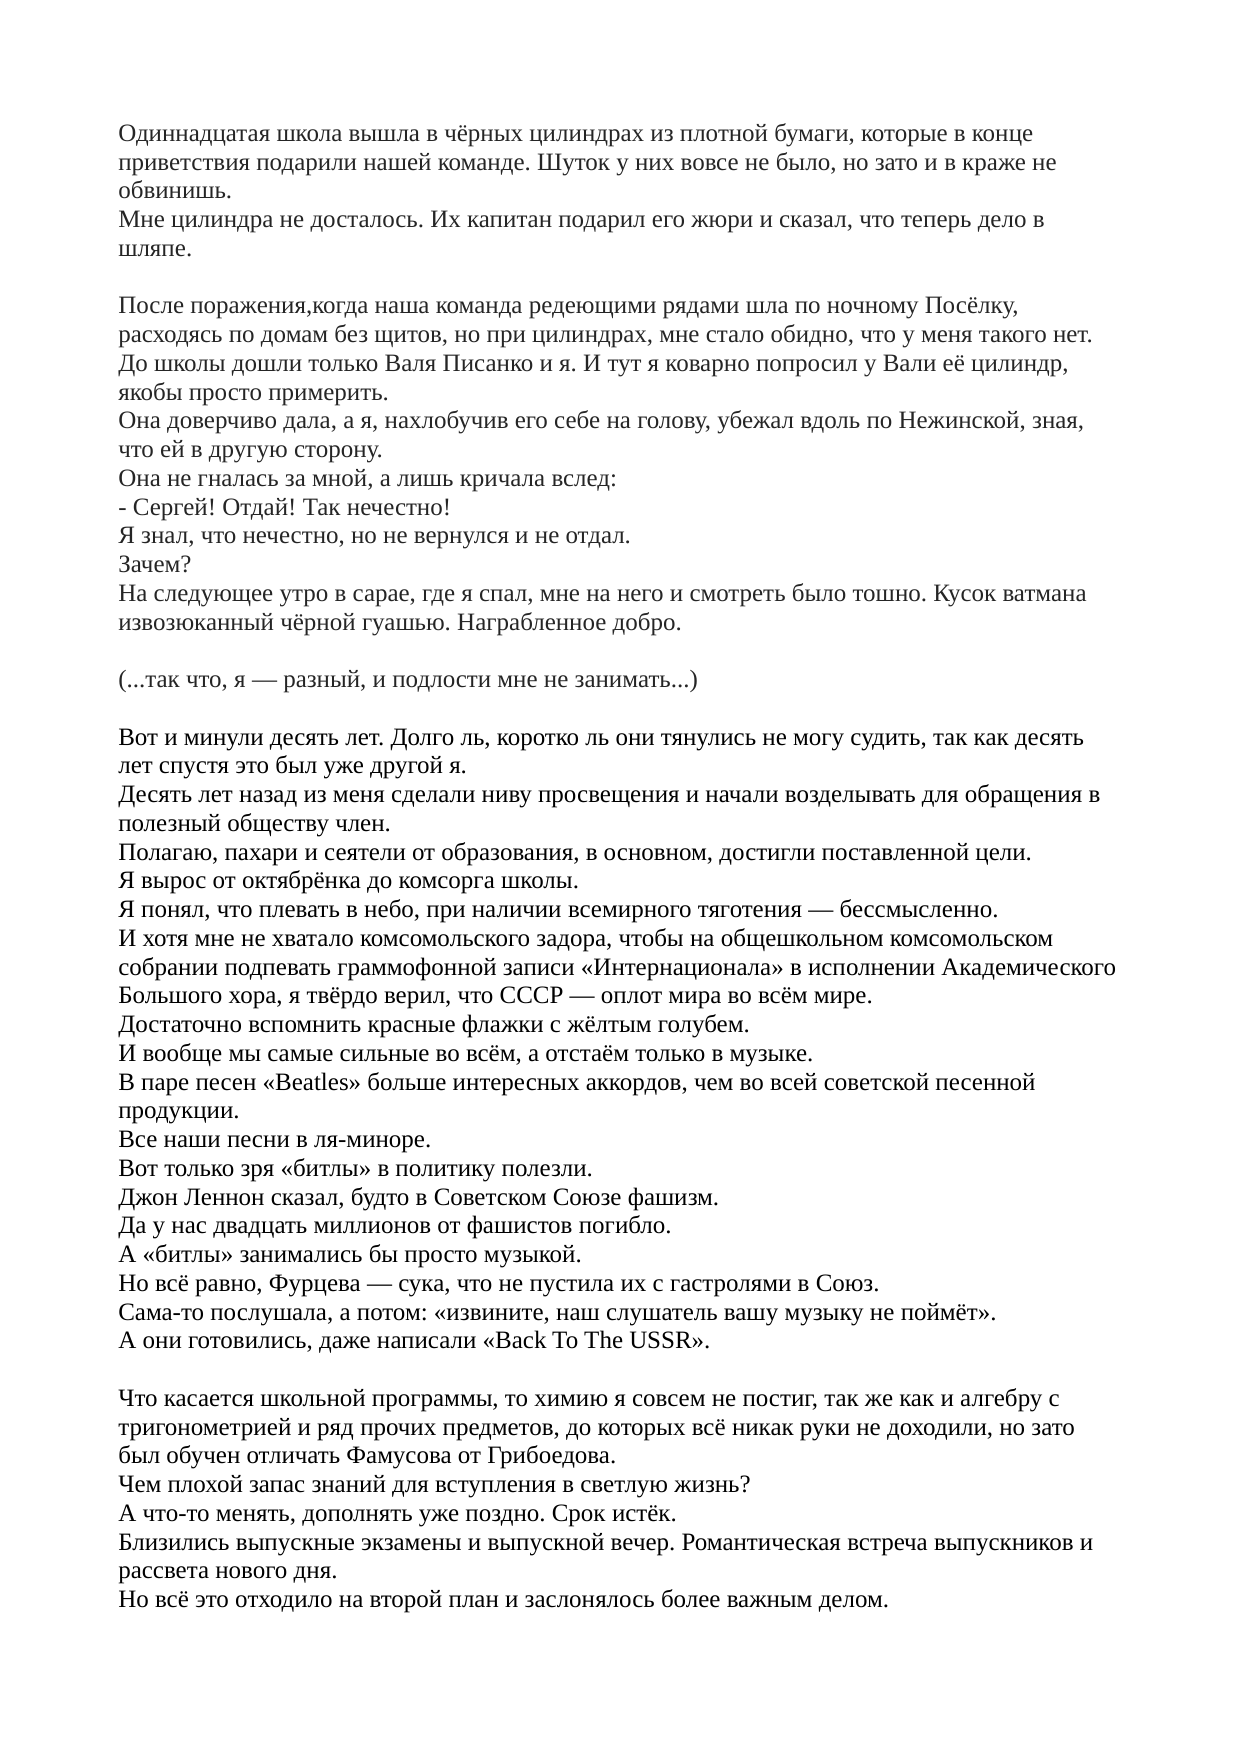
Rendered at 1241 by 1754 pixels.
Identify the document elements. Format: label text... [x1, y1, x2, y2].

text Близились выпускные экзамены и выпускной вечер. Романтическая встреча выпускников и рассвета нового дня. [118, 1527, 1122, 1584]
text Мне цилиндра не досталось. Их капитан подарил его жюри и сказал, что теперь дело в шляпе. [118, 204, 1122, 262]
text Зачем? [118, 549, 1122, 578]
text Да у нас двадцать миллионов от фашистов погибло. [118, 1211, 1122, 1239]
text Вот и минули десять лет. Долго ль, коротко ль они тянулись не могу судить, так как десять лет спустя это был уже другой я. [118, 722, 1122, 779]
text И вообще мы самые сильные во всём, а отстаём только в музыке. [118, 1038, 1122, 1067]
text На следующее утро в сарае, где я спал, мне на него и смотреть было тошно. Кусок ватмана извозюканный чёрной гуашью. Награбленное добро. [118, 578, 1122, 636]
text Что касается школьной программы, то химию я совсем не постиг, так же как и алгебру с тригонометрией и ряд прочих предметов, до которых всё никак руки не доходили, но зато был обучен отличать Фамусова от Грибоедова. [118, 1383, 1122, 1469]
text И хотя мне не хватало комсомольского задора, чтобы на общешкольном комсомольском собрании подпевать граммофонной записи «Интернационала» в исполнении Академического Большого хора, я твёрдо верил, что СССР — оплот мира во всём мире. [118, 923, 1122, 1009]
text Чем плохой запас знаний для вступления в светлую жизнь? [118, 1469, 1122, 1498]
text Вот только зря «битлы» в политику полезли. [118, 1153, 1122, 1182]
text А «битлы» занимались бы просто музыкой. [118, 1239, 1122, 1268]
text Но всё это отходило на второй план и заслонялось более важным делом. [118, 1584, 1122, 1613]
text Она не гналась за мной, а лишь кричала вслед: [118, 463, 1122, 492]
text - Сергей! Отдай! Так нечестно! [118, 492, 1122, 521]
text Сама-то послушала, а потом: «извините, наш слушатель вашу музыку не поймёт». [118, 1297, 1122, 1326]
text Полагаю, пахари и сеятели от образования, в основном, достигли поставленной цели. [118, 837, 1122, 866]
text Она доверчиво дала, а я, нахлобучив его себе на голову, убежал вдоль по Нежинской, зная, что ей в другую сторону. [118, 406, 1122, 463]
text Одиннадцатая школа вышла в чёрных цилиндрах из плотной бумаги, которые в конце приветствия подарили нашей команде. Шуток у них вовсе не было, но зато и в краже не обвинишь. [118, 118, 1122, 204]
text (...так что, я — разный, и подлости мне не занимать...) [118, 664, 1122, 693]
text Я знал, что нечестно, но не вернулся и не отдал. [118, 521, 1122, 549]
text После поражения,когда наша команда редеющими рядами шла по ночному Посёлку, расходясь по домам без щитов, но при цилиндрах, мне стало обидно, что у меня такого нет. [118, 291, 1122, 348]
text Но всё равно, Фурцева — сука, что не пустила их с гастролями в Союз. [118, 1268, 1122, 1297]
text А что-то менять, дополнять уже поздно. Срок истёк. [118, 1498, 1122, 1527]
text Джон Леннон сказал, будто в Советском Союзе фашизм. [118, 1182, 1122, 1211]
text Все наши песни в ля-миноре. [118, 1124, 1122, 1153]
text В паре песен «Beatles» больше интересных аккордов, чем во всей советской песенной продукции. [118, 1067, 1122, 1124]
text А они готовились, даже написали «Back To The USSR». [118, 1326, 1122, 1354]
text До школы дошли только Валя Писанко и я. И тут я коварно попросил у Вали её цилиндр, якобы просто примерить. [118, 348, 1122, 406]
text Достаточно вспомнить красные флажки с жёлтым голубем. [118, 1009, 1122, 1038]
text Я вырос от октябрёнка до комсорга школы. [118, 866, 1122, 894]
text Десять лет назад из меня сделали ниву просвещения и начали возделывать для обращения в полезный обществу член. [118, 779, 1122, 837]
text Я понял, что плевать в небо, при наличии всемирного тяготения — бессмысленно. [118, 894, 1122, 923]
